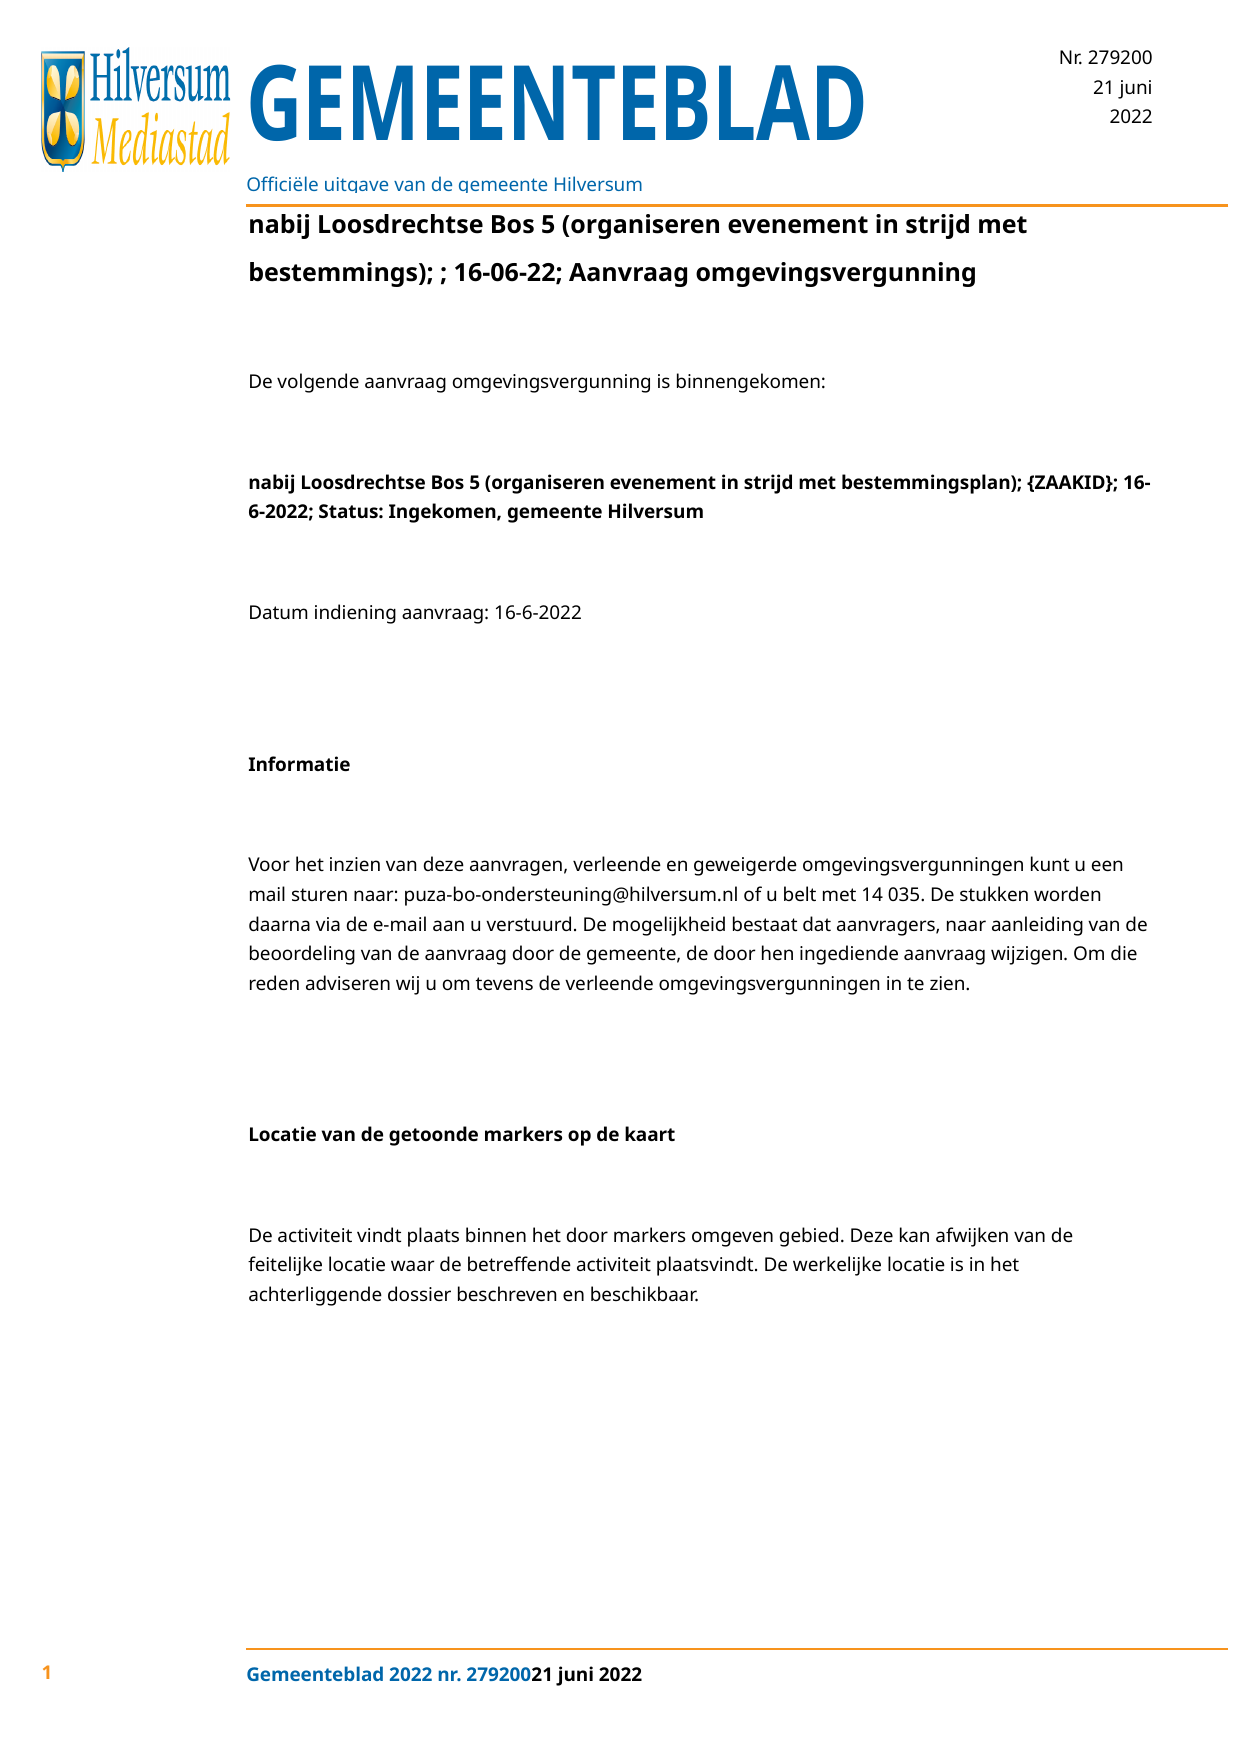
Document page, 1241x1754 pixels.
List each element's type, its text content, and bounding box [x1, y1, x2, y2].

text Informatie [248, 751, 1152, 777]
text nabij Loosdrechtse Bos 5 (organiseren evenement in strijd met bestemmingsplan); {ZAAKID}; 16-6-2022; Status: Ingekomen, gemeente Hilversum [248, 469, 1152, 524]
text Locatie van de getoonde markers op de kaart [248, 1121, 1152, 1147]
text De activiteit vindt plaats binnen het door markers omgeven gebied. Deze kan afwijken van de feitelijke locatie waar de betreffende activiteit plaatsvindt. De werkelijke locatie is in het achterliggende dossier beschreven en beschikbaar. [248, 1222, 1152, 1307]
text Voor het inzien van deze aanvragen, verleende en geweigerde omgevingsvergunningen kunt u een mail sturen naar: puza-bo-ondersteuning@hilversum.nl of u belt met 14 035. De stukken worden daarna via de e-mail aan u verstuurd. De mogelijkheid bestaat dat aanvragers, naar aanleiding van de beoordeling van de aanvraag door de gemeente, de door hen ingediende aanvraag wijzigen. Om die reden adviseren wij u om tevens de verleende omgevingsvergunningen in te zien. [248, 852, 1152, 996]
text Datum indiening aanvraag: 16-6-2022 [248, 599, 1152, 625]
picture [41, 47, 231, 172]
text De volgende aanvraag omgevingsvergunning is binnengekomen: [248, 368, 1152, 394]
text nabij Loosdrechtse Bos 5 (organiseren evenement in strijd met bestemmings); ; 16-06-22; Aanvraag omgevingsvergunning [248, 207, 1152, 288]
